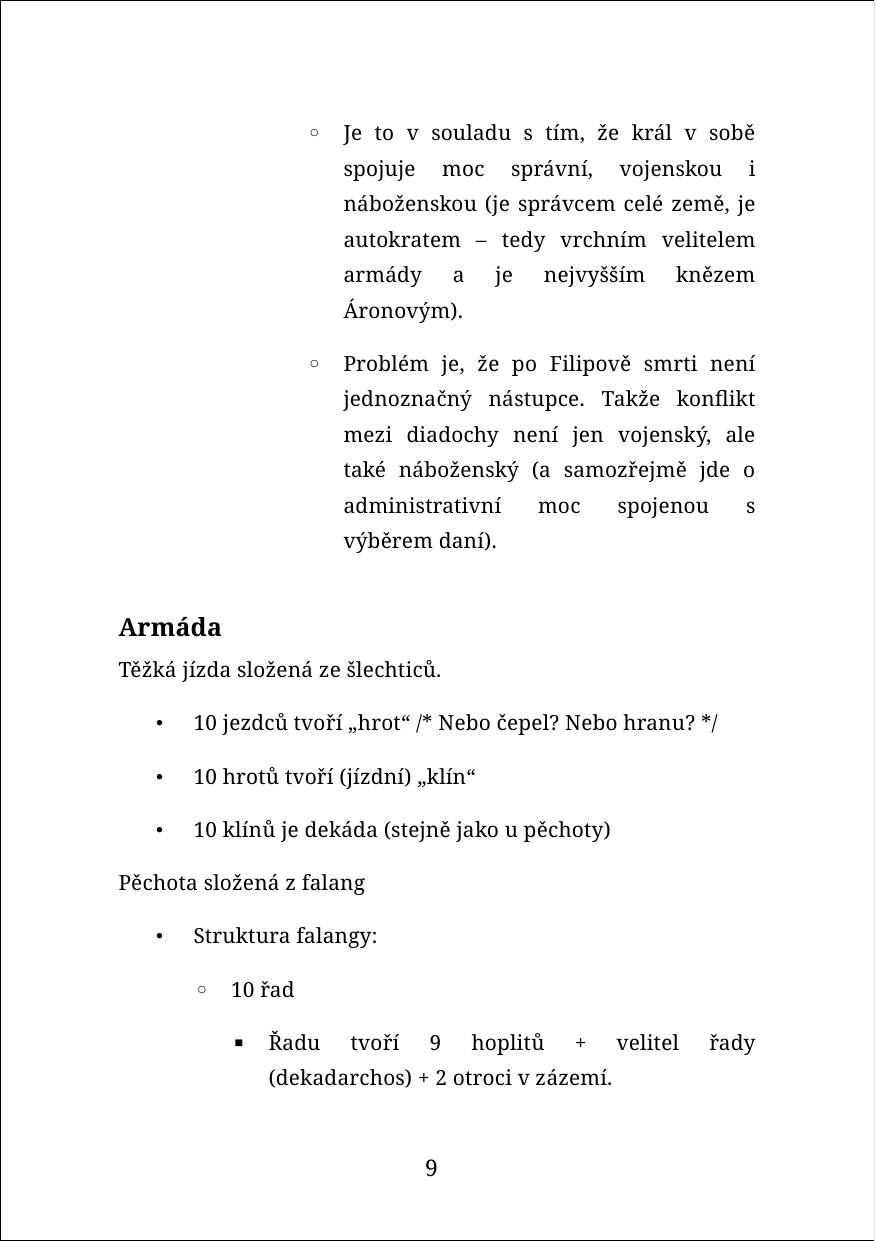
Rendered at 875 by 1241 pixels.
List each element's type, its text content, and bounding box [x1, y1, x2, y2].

list Struktura falangy: [156, 921, 756, 950]
list 10 hrotů tvoří (jízdní) „klín“ [156, 762, 756, 790]
list Je to v souladu s tím, že král v sobě spojuje moc správní, vojenskou i náboženskou (je správcem celé země, je autokratem – tedy vrchním velitelem armády a je nejvyšším knězem Áronovým). [306, 118, 756, 324]
list Řadu tvoří 9 hoplitů + velitel řady (dekadarchos) + 2 otroci v zázemí. [231, 1028, 756, 1092]
list Problém je, že po Filipově smrti není jednoznačný nástupce. Takže konflikt mezi diadochy není jen vojenský, ale také náboženský (a samozřejmě jde o administrativní moc spojenou s výběrem daní). [306, 349, 756, 555]
list 10 klínů je dekáda (stejně jako u pěchoty) [156, 815, 756, 843]
list 10 jezdců tvoří „hrot“ /* Nebo čepel? Nebo hranu? */ [156, 708, 756, 737]
list 10 řad [193, 975, 756, 1003]
text Těžká jízda složená ze šlechticů. [118, 655, 756, 684]
subtitle Armáda [118, 609, 756, 643]
text Pěchota složená z falang [118, 868, 756, 897]
